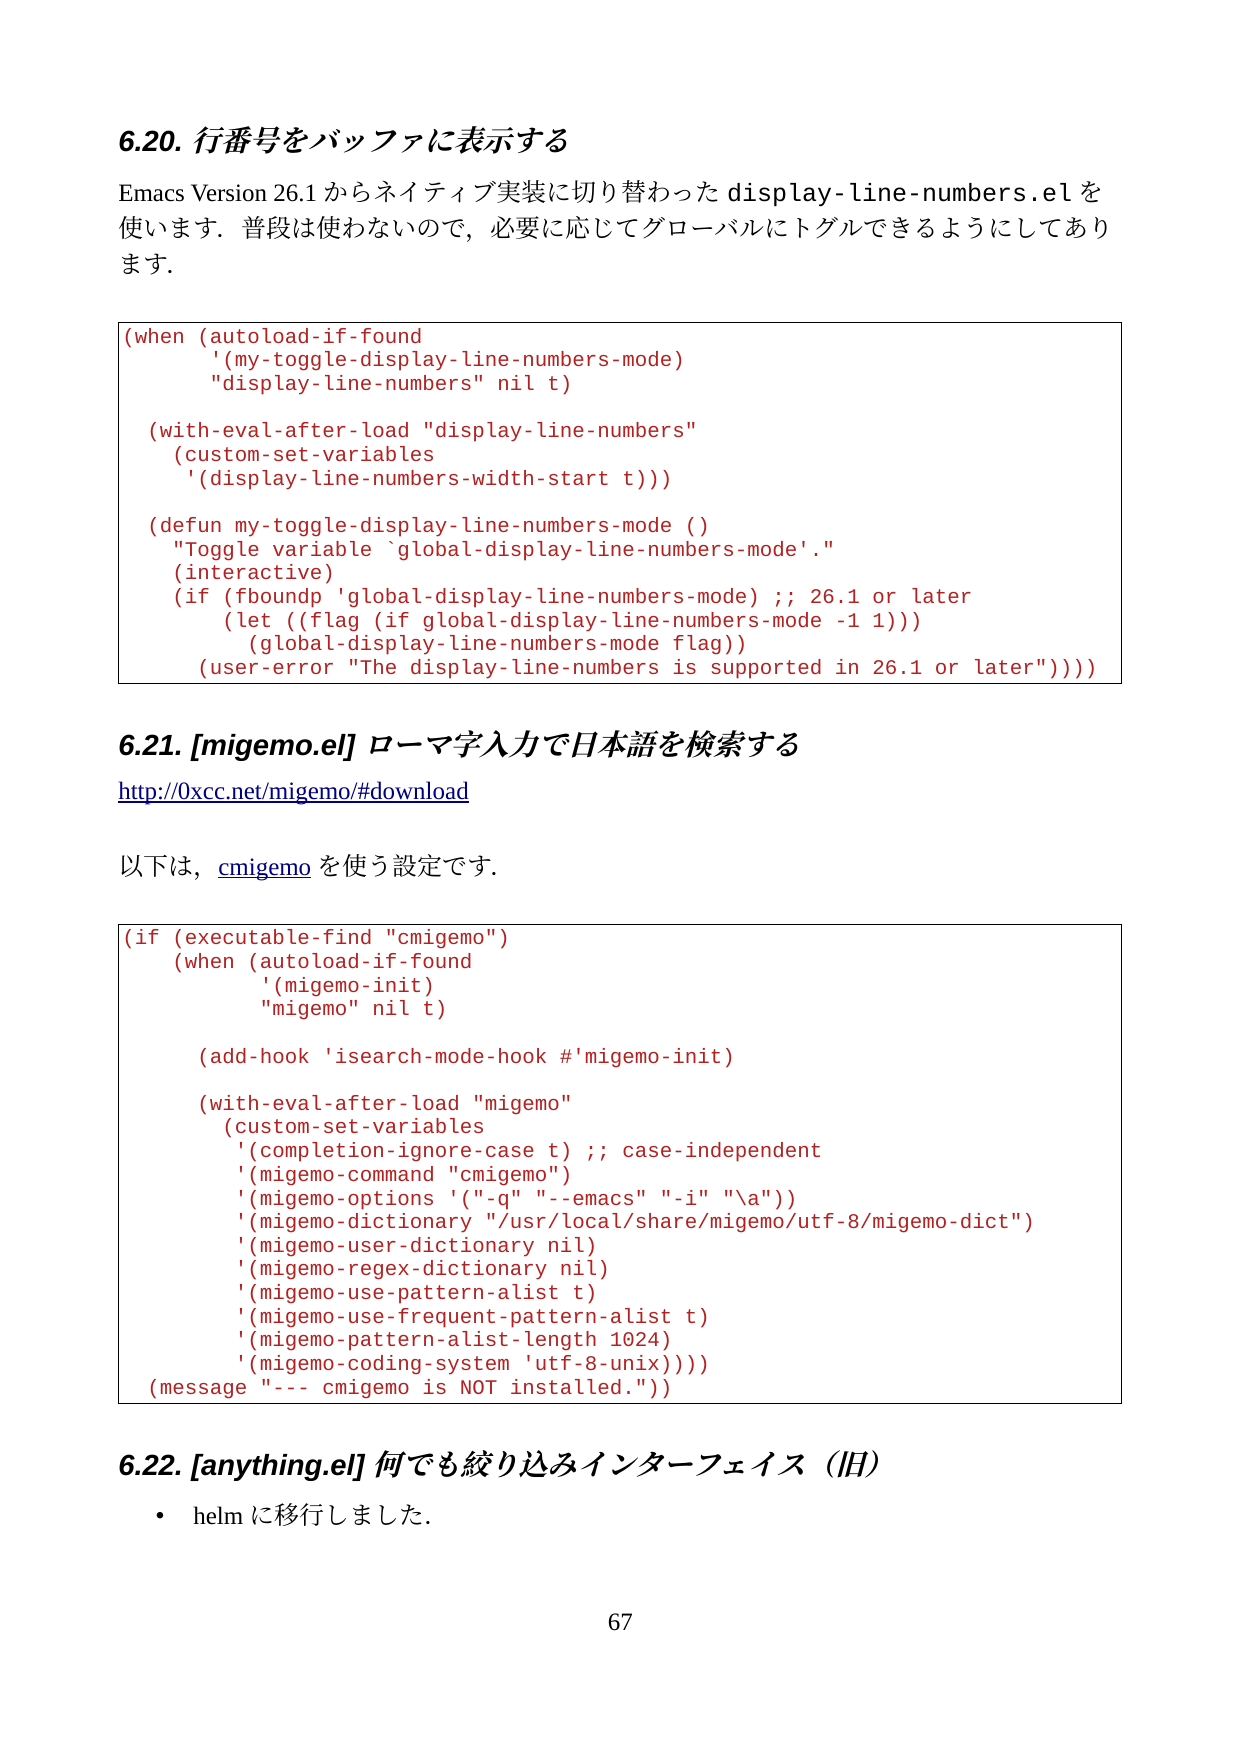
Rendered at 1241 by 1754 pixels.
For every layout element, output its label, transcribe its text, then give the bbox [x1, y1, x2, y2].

text (add-hook 'isearch-mode-hook #'migemo-init) [119, 1042, 1121, 1065]
text (when (autoload-if-found [119, 947, 1121, 971]
text '(migemo-options '("-q" "--emacs" "-i" "\a")) [119, 1183, 1121, 1207]
text (with-eval-after-load "migemo" [119, 1089, 1121, 1113]
text '(migemo-command "cmigemo") [119, 1160, 1121, 1183]
subtitle [migemo.el] ローマ字入力で日本語を検索する [118, 722, 1122, 764]
text '(migemo-use-pattern-alist t) [119, 1278, 1121, 1302]
text '(migemo-regex-dictionary nil) [119, 1254, 1121, 1278]
text '(migemo-pattern-alist-length 1024) [119, 1325, 1121, 1349]
text '(migemo-user-dictionary nil) [119, 1231, 1121, 1254]
text '(display-line-numbers-width-start t))) [119, 464, 1121, 487]
text (defun my-toggle-display-line-numbers-mode () [119, 511, 1121, 535]
text (custom-set-variables [119, 1113, 1121, 1136]
text (custom-set-variables [119, 440, 1121, 464]
text 以下は，cmigemo を使う設定です． [118, 846, 1122, 911]
subtitle [anything.el] 何でも絞り込みインターフェイス（旧） [118, 1442, 1122, 1483]
text (when (autoload-if-found [119, 323, 1121, 346]
text (global-display-line-numbers-mode flag)) [119, 629, 1121, 653]
subtitle 行番号をバッファに表示する [118, 118, 1122, 160]
text "migemo" nil t) [119, 994, 1121, 1018]
text '(migemo-init) [119, 971, 1121, 994]
text '(completion-ignore-case t) ;; case-independent [119, 1136, 1121, 1160]
text '(my-toggle-display-line-numbers-mode) [119, 346, 1121, 369]
text (let ((flag (if global-display-line-numbers-mode -1 1))) [119, 606, 1121, 629]
text Emacs Version 26.1 からネイティブ実装に切り替わった display-line-numbers.el を使います．普段は使わないので，必要に応じてグローバルにトグルできるようにしてあります． [118, 172, 1122, 309]
list helm に移行しました． [156, 1496, 1122, 1561]
text (if (executable-find "cmigemo") [119, 925, 1121, 947]
text '(migemo-use-frequent-pattern-alist t) [119, 1302, 1121, 1325]
text (message "--- cmigemo is NOT installed.")) [119, 1373, 1121, 1403]
text (interactive) [119, 558, 1121, 582]
text '(migemo-dictionary "/usr/local/share/migemo/utf-8/migemo-dict") [119, 1207, 1121, 1231]
text '(migemo-coding-system 'utf-8-unix)))) [119, 1349, 1121, 1373]
text (with-eval-after-load "display-line-numbers" [119, 416, 1121, 440]
text http://0xcc.net/migemo/#download [118, 776, 1122, 834]
text (if (fboundp 'global-display-line-numbers-mode) ;; 26.1 or later [119, 582, 1121, 606]
text "display-line-numbers" nil t) [119, 369, 1121, 393]
text (user-error "The display-line-numbers is supported in 26.1 or later")))) [119, 653, 1121, 683]
text "Toggle variable `global-display-line-numbers-mode'." [119, 535, 1121, 558]
